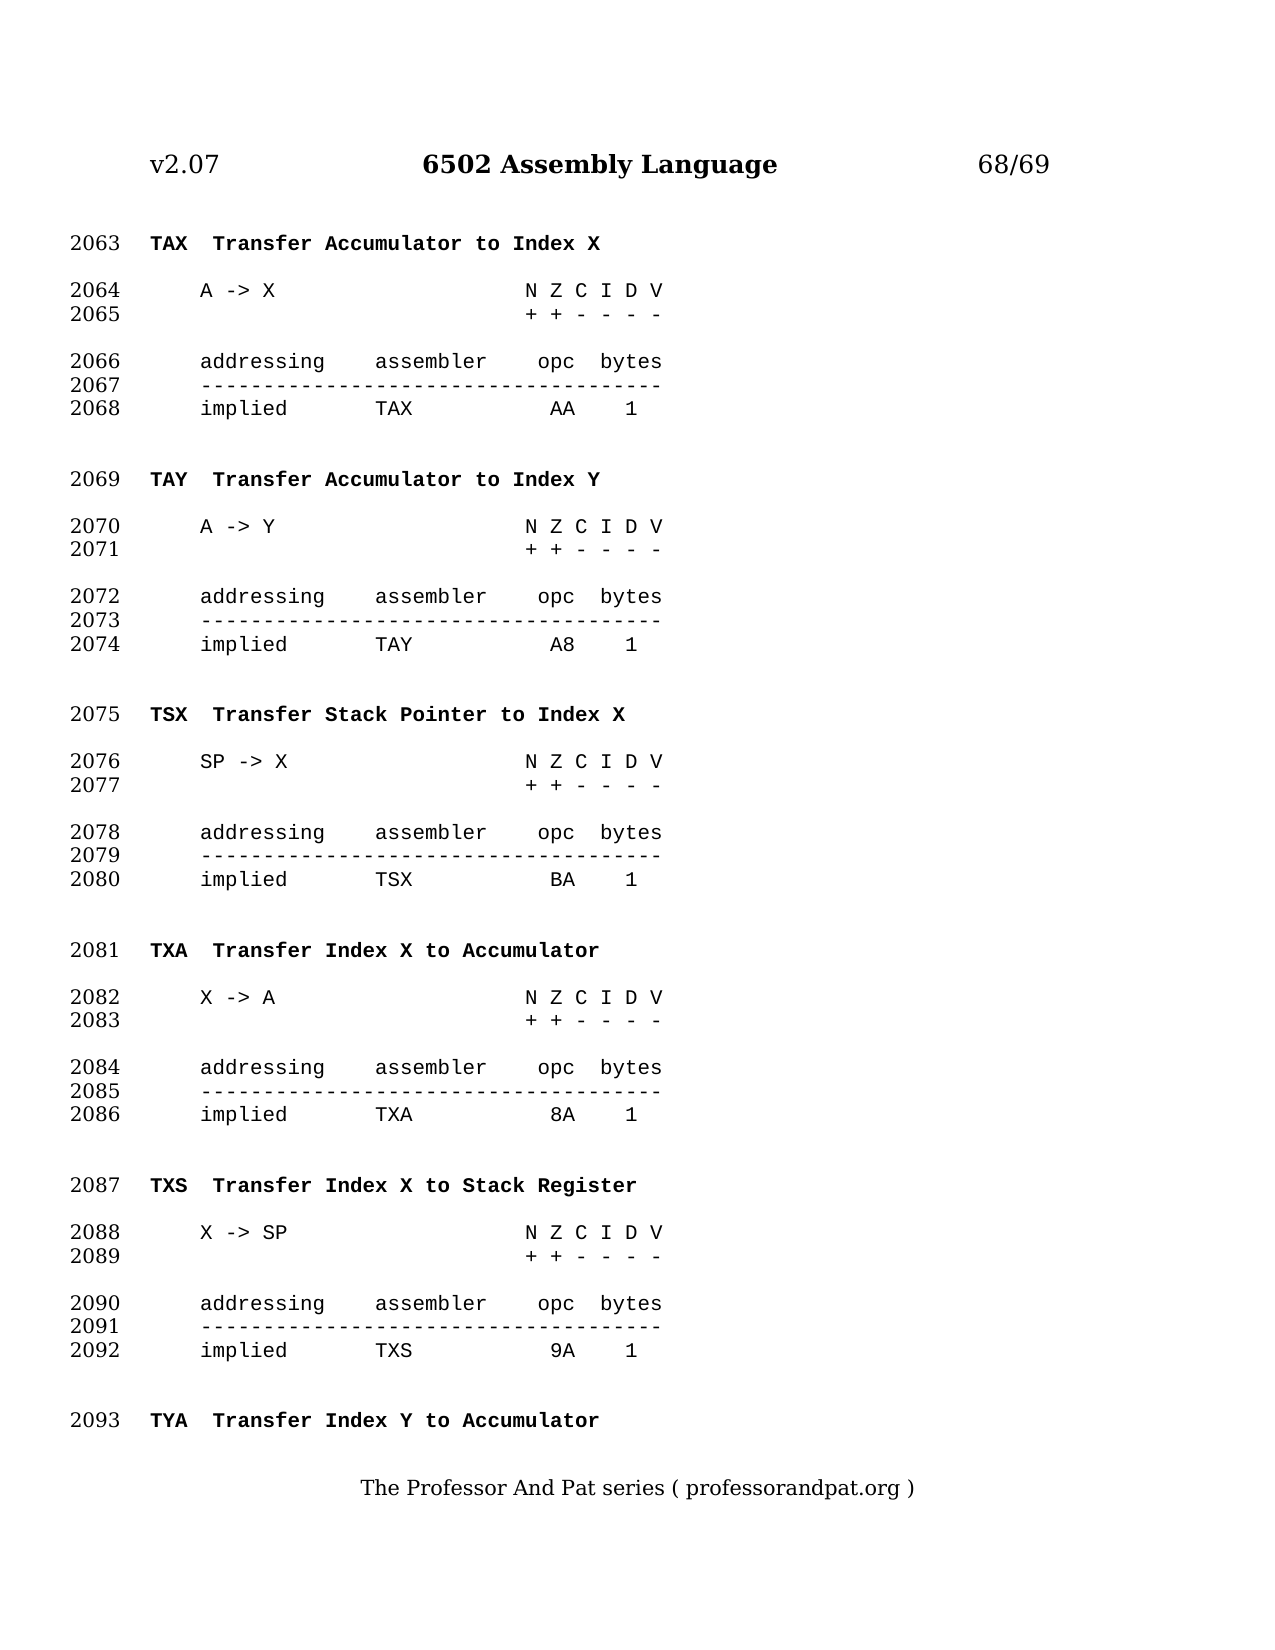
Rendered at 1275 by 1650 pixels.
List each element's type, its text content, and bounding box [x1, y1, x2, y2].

text + + - - - - [150, 1010, 1125, 1034]
text addressing assembler opc bytes [150, 822, 1125, 846]
text TXS Transfer Index X to Stack Register [150, 1175, 1125, 1199]
text ------------------------------------- [150, 375, 1125, 398]
text + + - - - - [150, 539, 1125, 563]
text A -> X N Z C I D V [150, 281, 1125, 304]
text TXA Transfer Index X to Accumulator [150, 940, 1125, 963]
text implied TSX BA 1 [150, 869, 1125, 893]
text + + - - - - [150, 1246, 1125, 1269]
text ------------------------------------- [150, 610, 1125, 634]
text addressing assembler opc bytes [150, 587, 1125, 610]
text implied TXA 8A 1 [150, 1104, 1125, 1128]
text addressing assembler opc bytes [150, 1057, 1125, 1081]
text TSX Transfer Stack Pointer to Index X [150, 704, 1125, 728]
text TYA Transfer Index Y to Accumulator [150, 1411, 1125, 1434]
text implied TAX AA 1 [150, 398, 1125, 422]
text addressing assembler opc bytes [150, 1293, 1125, 1316]
text SP -> X N Z C I D V [150, 751, 1125, 775]
text X -> A N Z C I D V [150, 987, 1125, 1010]
text ------------------------------------- [150, 1316, 1125, 1340]
text TAX Transfer Accumulator to Index X [150, 233, 1125, 257]
text addressing assembler opc bytes [150, 351, 1125, 375]
text TAY Transfer Accumulator to Index Y [150, 469, 1125, 492]
text implied TAY A8 1 [150, 634, 1125, 657]
text X -> SP N Z C I D V [150, 1222, 1125, 1246]
text + + - - - - [150, 304, 1125, 328]
text ------------------------------------- [150, 846, 1125, 869]
text ------------------------------------- [150, 1081, 1125, 1104]
text + + - - - - [150, 775, 1125, 798]
text implied TXS 9A 1 [150, 1340, 1125, 1363]
text A -> Y N Z C I D V [150, 516, 1125, 539]
